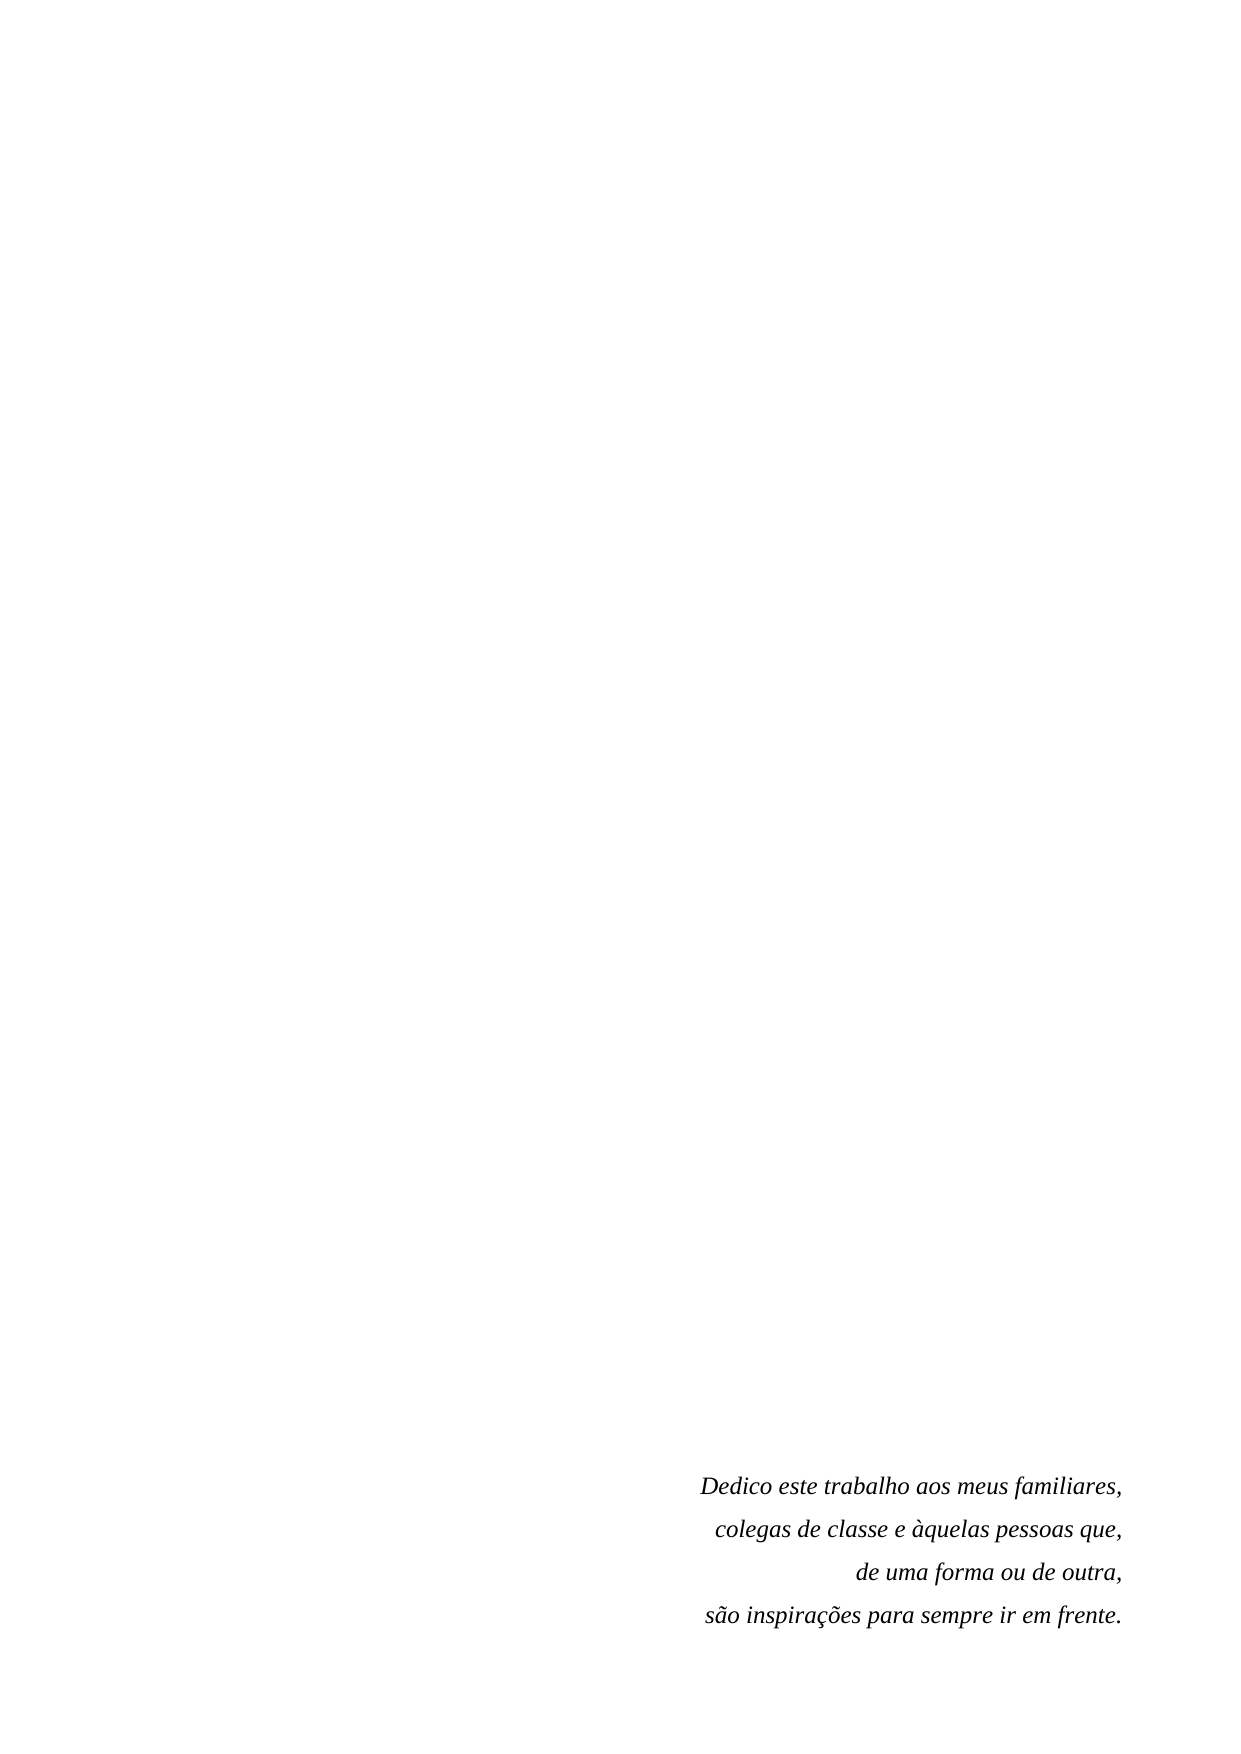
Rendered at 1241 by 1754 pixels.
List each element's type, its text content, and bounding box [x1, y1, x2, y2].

text de uma forma ou de outra, [177, 1557, 1122, 1586]
text Dedico este trabalho aos meus familiares, [177, 1471, 1122, 1500]
text colegas de classe e àquelas pessoas que, [177, 1514, 1122, 1543]
text são inspirações para sempre ir em frente. [177, 1600, 1122, 1629]
